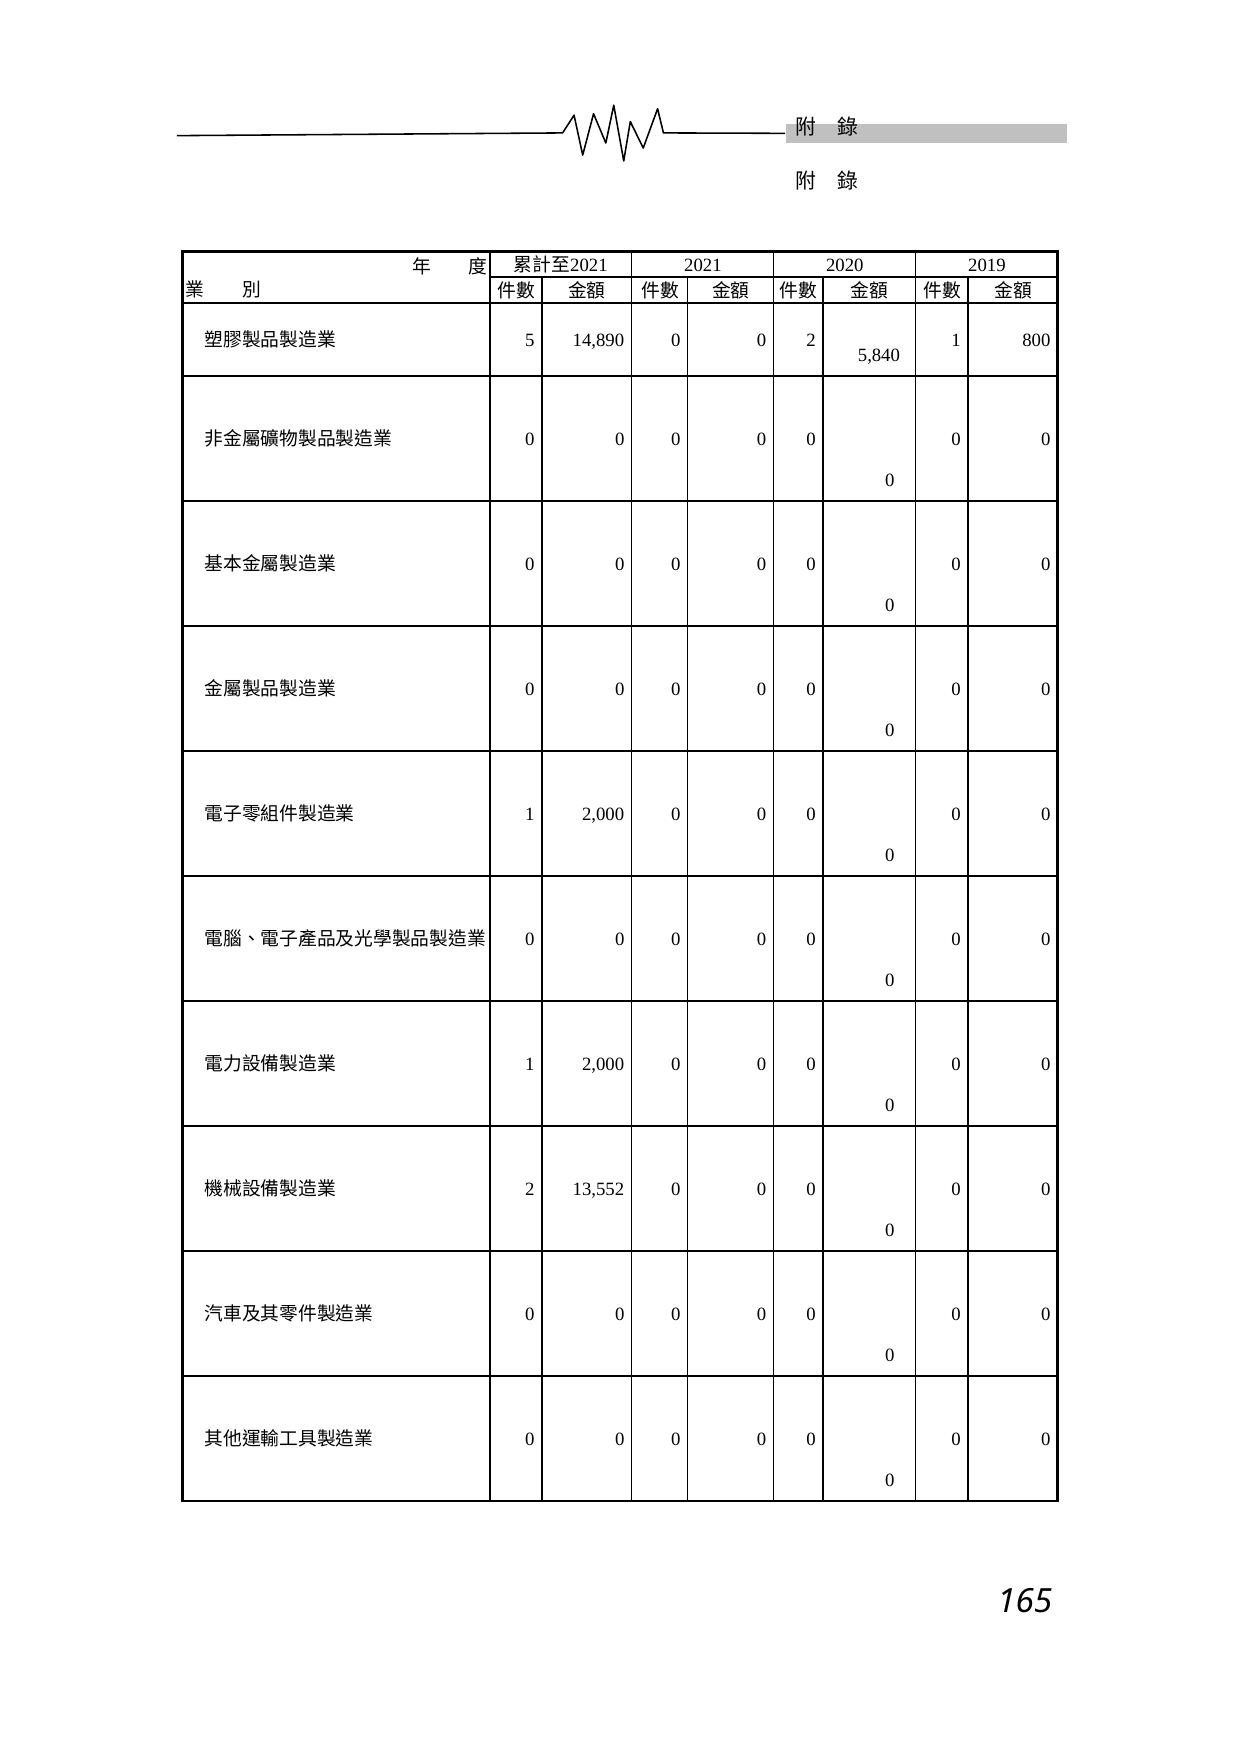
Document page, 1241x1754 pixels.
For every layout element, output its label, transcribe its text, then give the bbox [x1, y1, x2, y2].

table_header 2020 [774, 253, 915, 276]
table_cell 0 [824, 502, 915, 625]
table_cell 件數 [632, 278, 687, 302]
table_cell 0 [491, 1252, 541, 1375]
table_cell 非金屬礦物製品製造業 [184, 377, 489, 500]
table_cell 0 [916, 1127, 967, 1250]
table_cell 0 [688, 1252, 773, 1375]
table_cell 基本金屬製造業 [184, 502, 489, 625]
table_cell 13,552 [543, 1127, 631, 1250]
table_cell 件數 [491, 278, 541, 302]
table_cell 0 [688, 627, 773, 750]
table_cell 機械設備製造業 [184, 1127, 489, 1250]
table_cell 2,000 [543, 752, 631, 875]
table_cell 0 [824, 877, 915, 1000]
table_cell 金額 [824, 278, 915, 302]
table_cell 0 [491, 502, 541, 625]
table_cell 1 [491, 1002, 541, 1125]
table_cell 0 [969, 752, 1056, 875]
table_cell 0 [688, 377, 773, 500]
table_cell 0 [969, 1002, 1056, 1125]
table_header 2021 [632, 253, 773, 276]
table_cell 0 [491, 877, 541, 1000]
table_cell 件數 [916, 278, 967, 302]
table_cell 0 [774, 627, 822, 750]
table_cell 0 [916, 1002, 967, 1125]
table_cell 0 [632, 1377, 687, 1500]
table_cell 0 [688, 304, 773, 375]
table_cell 0 [688, 502, 773, 625]
table_cell 0 [543, 1377, 631, 1500]
table_cell 0 [491, 627, 541, 750]
table_cell 0 [491, 1377, 541, 1500]
table_cell 0 [543, 877, 631, 1000]
table_cell 金屬製品製造業 [184, 627, 489, 750]
table_cell 2 [491, 1127, 541, 1250]
table_cell 1 [916, 304, 967, 375]
table_cell 0 [543, 627, 631, 750]
table_cell 0 [688, 1377, 773, 1500]
table_cell 0 [688, 1002, 773, 1125]
table_cell 0 [774, 502, 822, 625]
table_cell 800 [969, 304, 1056, 375]
table_cell 0 [824, 1002, 915, 1125]
table_cell 0 [824, 1127, 915, 1250]
table_cell 0 [543, 1252, 631, 1375]
table_cell 0 [774, 1127, 822, 1250]
table_cell 0 [774, 1377, 822, 1500]
table_cell 金額 [688, 278, 773, 302]
table_cell 0 [632, 1127, 687, 1250]
table_cell 0 [632, 304, 687, 375]
table_cell 2 [774, 304, 822, 375]
table_cell 0 [969, 1252, 1056, 1375]
table_cell 0 [774, 1252, 822, 1375]
table_cell 0 [916, 1377, 967, 1500]
table_header 累計至2021 [491, 253, 631, 276]
table_cell 0 [632, 1252, 687, 1375]
table_cell 其他運輸工具製造業 [184, 1377, 489, 1500]
table_cell 0 [774, 377, 822, 500]
table_cell 0 [824, 1252, 915, 1375]
table_cell 0 [632, 1002, 687, 1125]
table_cell 電腦、電子產品及光學製品製造業 [184, 877, 489, 1000]
table_cell 金額 [543, 278, 631, 302]
table_cell 0 [824, 1377, 915, 1500]
table_cell 0 [916, 377, 967, 500]
table_cell 電力設備製造業 [184, 1002, 489, 1125]
table_cell 0 [969, 877, 1056, 1000]
table_cell 0 [969, 377, 1056, 500]
table_header 2019 [916, 253, 1056, 276]
table_cell 塑膠製品製造業 [184, 304, 489, 375]
table_cell 0 [543, 377, 631, 500]
table_cell 0 [491, 377, 541, 500]
table_cell 0 [688, 1127, 773, 1250]
table_cell 0 [543, 502, 631, 625]
table_cell 0 [632, 377, 687, 500]
table_cell 2,000 [543, 1002, 631, 1125]
table_cell 0 [632, 627, 687, 750]
table_cell 0 [916, 877, 967, 1000]
table_cell 件數 [774, 278, 822, 302]
table_header 年 度 業 別 [184, 253, 489, 302]
table_cell 電子零組件製造業 [184, 752, 489, 875]
table_cell 0 [916, 627, 967, 750]
table_cell 0 [969, 502, 1056, 625]
table_cell 汽車及其零件製造業 [184, 1252, 489, 1375]
table_cell 0 [969, 1127, 1056, 1250]
table_cell 5,840 [824, 304, 915, 375]
table_cell 0 [774, 752, 822, 875]
table_cell 0 [916, 502, 967, 625]
table_cell 14,890 [543, 304, 631, 375]
table_cell 0 [632, 502, 687, 625]
table_cell 0 [632, 752, 687, 875]
table_cell 0 [969, 627, 1056, 750]
table_cell 0 [916, 1252, 967, 1375]
table_cell 0 [969, 1377, 1056, 1500]
table_cell 5 [491, 304, 541, 375]
table_cell 金額 [969, 278, 1056, 302]
table_cell 0 [824, 627, 915, 750]
table_cell 0 [774, 1002, 822, 1125]
table_cell 0 [916, 752, 967, 875]
table_cell 0 [824, 377, 915, 500]
table_cell 0 [688, 877, 773, 1000]
table_cell 1 [491, 752, 541, 875]
table_cell 0 [632, 877, 687, 1000]
table_cell 0 [774, 877, 822, 1000]
table_cell 0 [824, 752, 915, 875]
table_cell 0 [688, 752, 773, 875]
